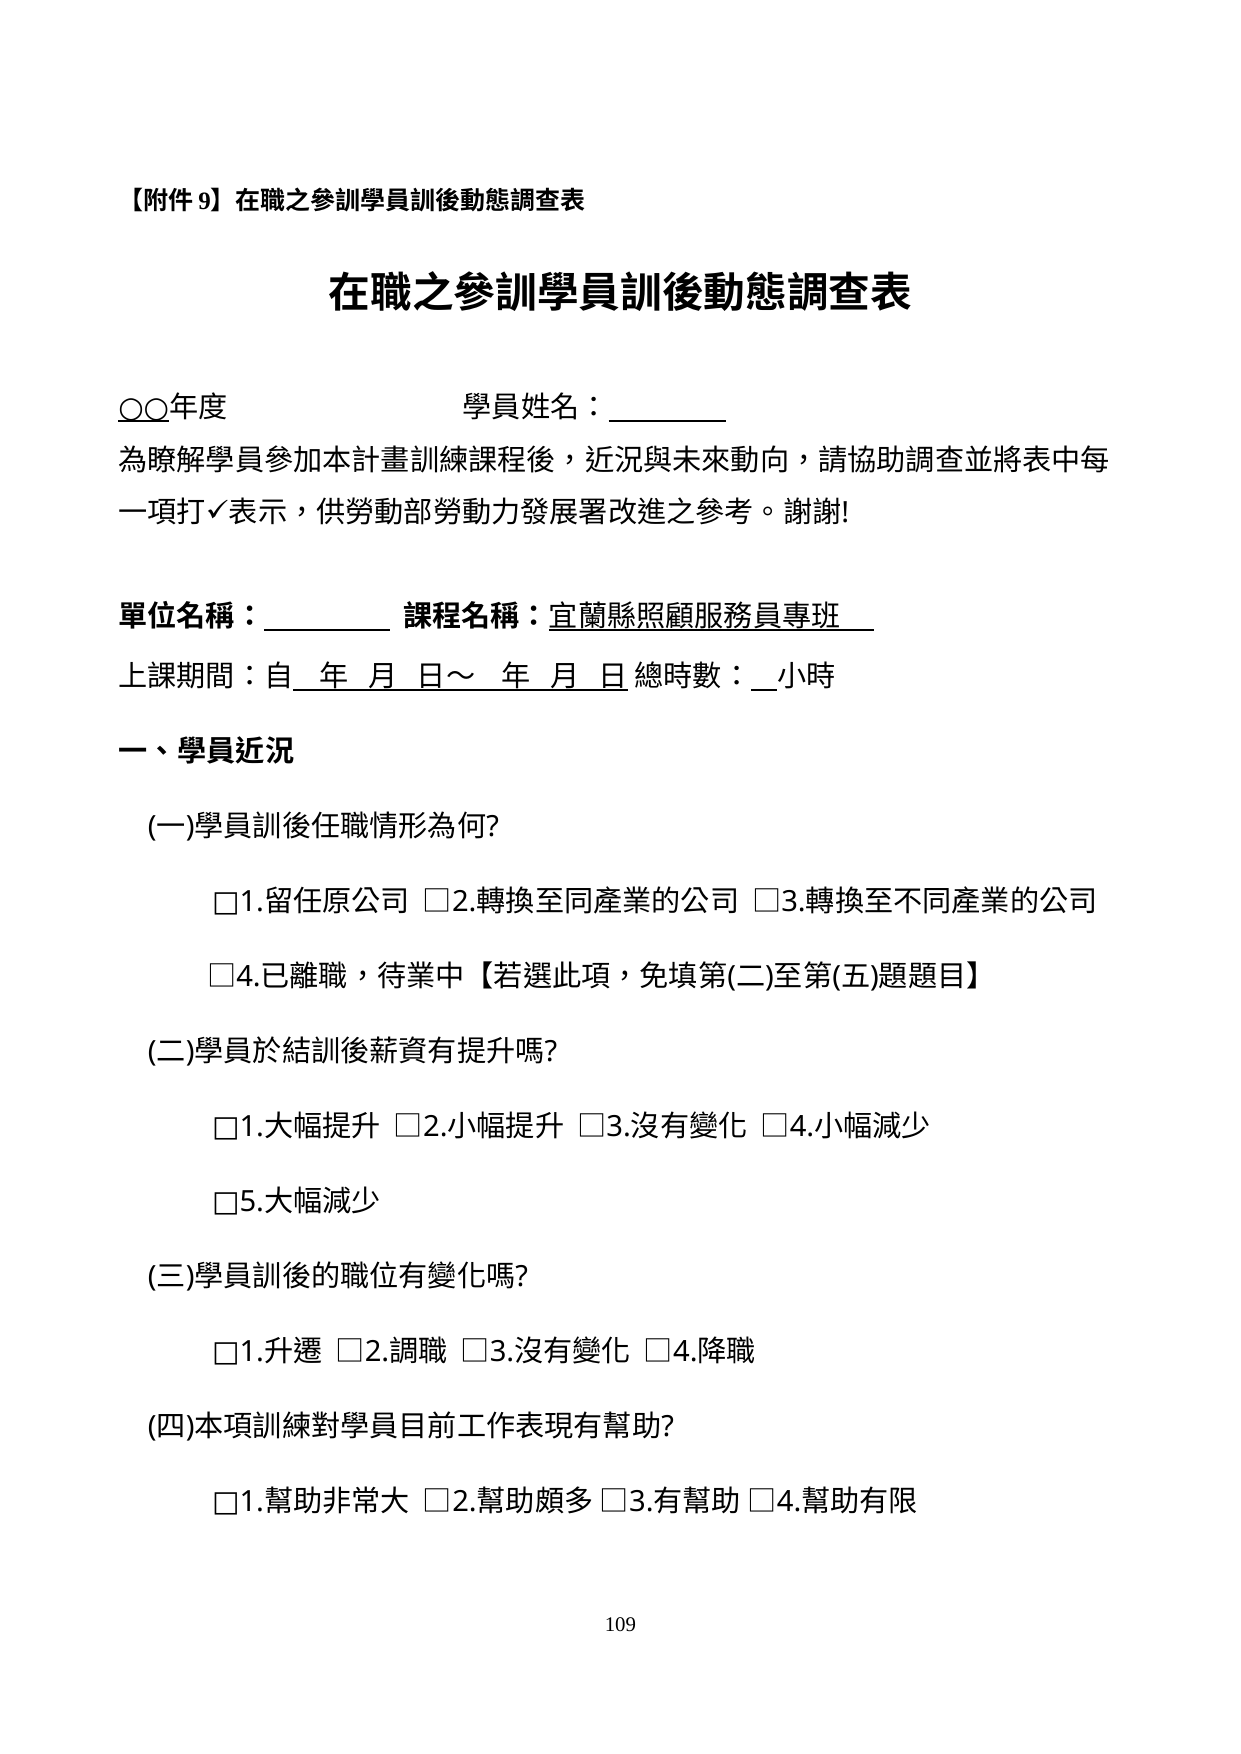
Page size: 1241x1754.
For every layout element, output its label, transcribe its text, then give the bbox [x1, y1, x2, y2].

text □1.升遷 □2.調職 □3.沒有變化 □4.降職 [168, 1312, 1122, 1387]
text □1.幫助非常大 □2.幫助頗多 □3.有幫助 □4.幫助有限 [168, 1462, 1122, 1537]
text ○○年度 學員姓名： [118, 376, 1122, 428]
text 為瞭解學員參加本計畫訓練課程後，近況與未來動向，請協助調查並將表中每一項打表示，供勞動部勞動力發展署改進之參考。謝謝! [118, 428, 1122, 532]
list 學員近況 [118, 712, 1122, 787]
text 在職之參訓學員訓後動態調查表 [118, 259, 1122, 319]
text 【附件9】在職之參訓學員訓後動態調查表 [118, 180, 1122, 217]
list (三)學員訓後的職位有變化嗎? [148, 1237, 1122, 1312]
text 上課期間：自 年 月 日～ 年 月 日 總時數： 小時 [118, 637, 1122, 712]
text □1.大幅提升 □2.小幅提升 □3.沒有變化 □4.小幅減少 [168, 1087, 1122, 1162]
list (四)本項訓練對學員目前工作表現有幫助? [148, 1387, 1122, 1462]
text □1.留任原公司 □2.轉換至同產業的公司 □3.轉換至不同產業的公司 □4.已離職，待業中【若選此項，免填第(二)至第(五)題題目】 [207, 862, 1122, 1012]
list (二)學員於結訓後薪資有提升嗎? [148, 1012, 1122, 1087]
text 單位名稱： 課程名稱：宜蘭縣照顧服務員專班 [118, 584, 1122, 637]
text □5.大幅減少 [168, 1162, 1122, 1237]
list (一)學員訓後任職情形為何? [148, 787, 1122, 862]
